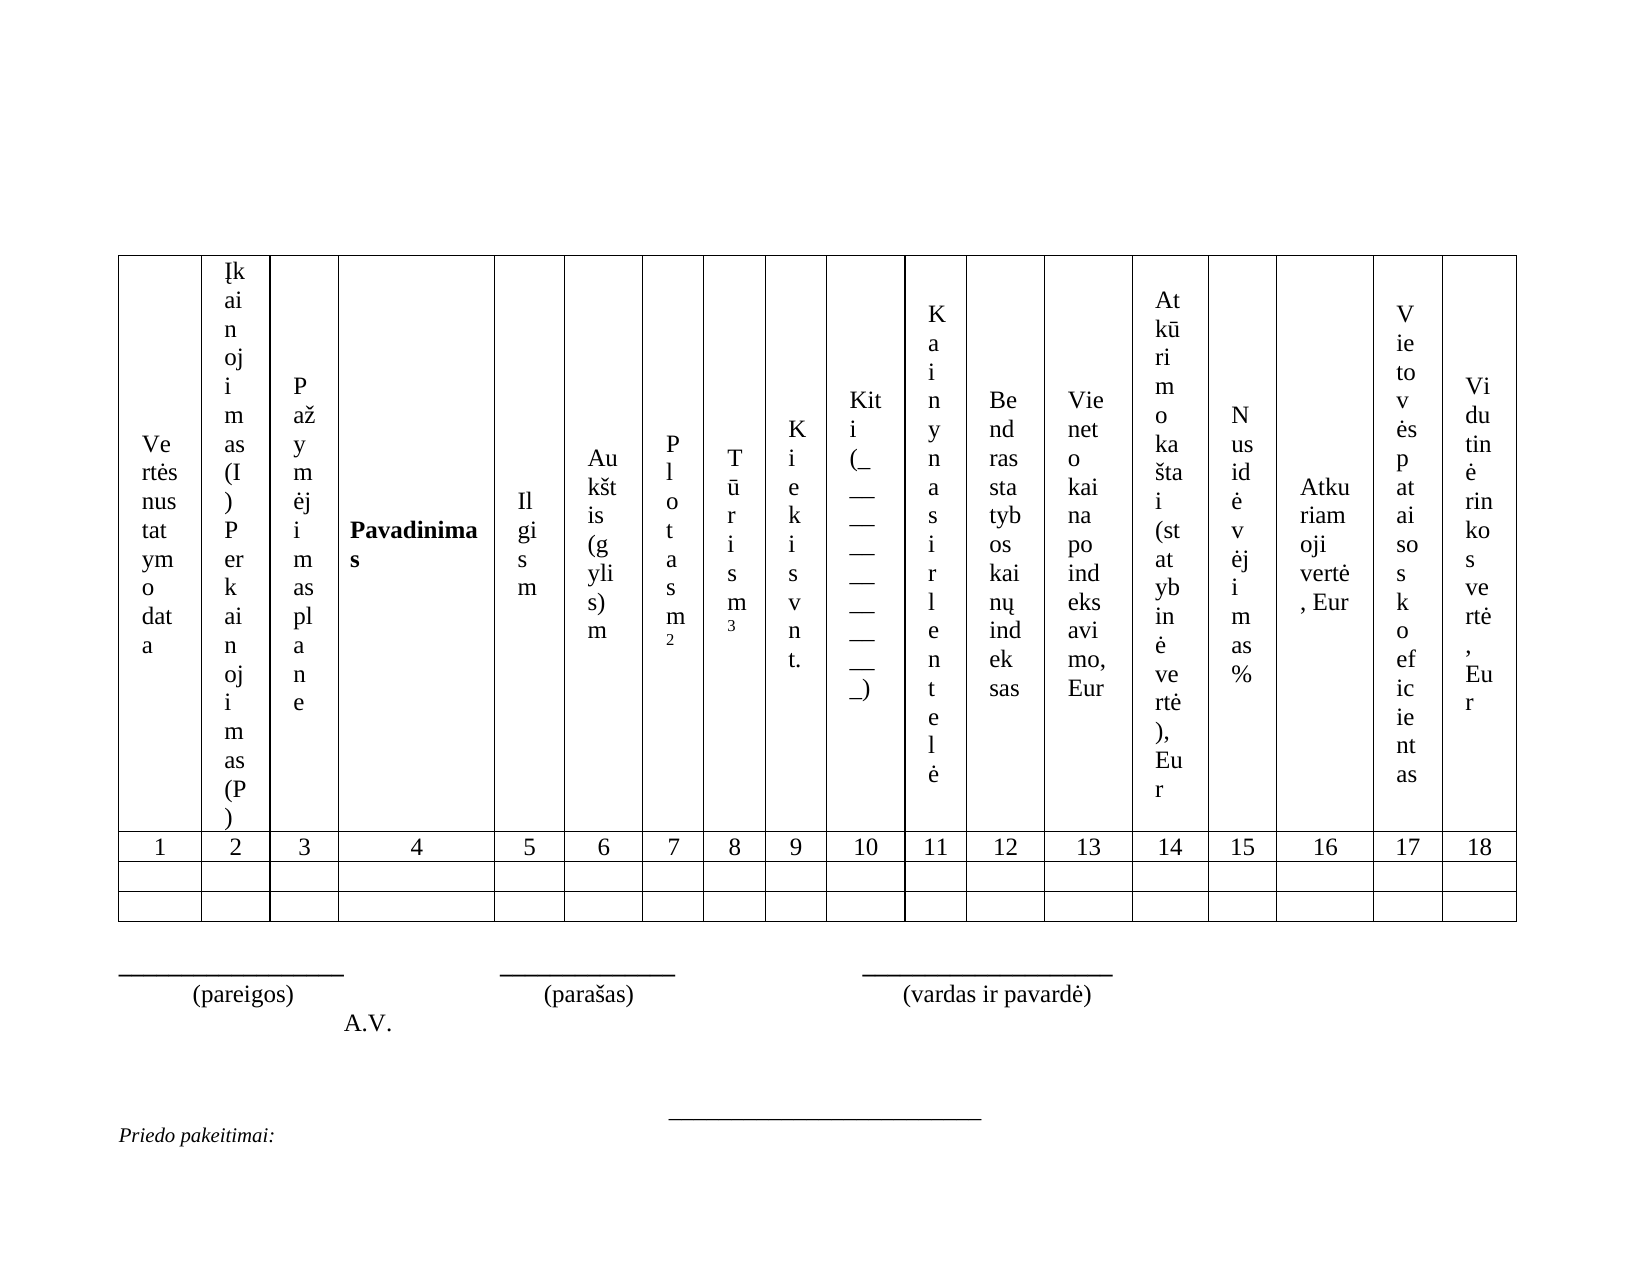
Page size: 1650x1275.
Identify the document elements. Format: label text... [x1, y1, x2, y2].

table_cell 17 [1374, 832, 1442, 861]
table_cell [827, 862, 904, 891]
table_cell [339, 862, 494, 891]
table_cell [565, 892, 642, 921]
table_cell [202, 892, 269, 921]
table_cell 14 [1133, 832, 1208, 861]
table_cell [1045, 892, 1132, 921]
table_cell [565, 862, 642, 891]
table_cell [704, 892, 765, 921]
table_cell 4 [339, 832, 494, 861]
table_header Bendras statybos kainų indeksas [967, 256, 1044, 831]
table_cell 5 [495, 832, 564, 861]
table_cell [967, 892, 1044, 921]
table_cell [339, 892, 494, 921]
table_cell [1374, 862, 1442, 891]
table_header Atkuriamoji vertė, Eur [1277, 256, 1373, 831]
table_header Pavadinimas [339, 256, 494, 831]
table_cell 12 [967, 832, 1044, 861]
table_cell [495, 892, 564, 921]
table_header Kainynas ir lentelė [906, 256, 966, 831]
table_cell 3 [271, 832, 338, 861]
text _________________________ [118, 1094, 1531, 1123]
table_cell [1443, 892, 1516, 921]
table_header Nusidėvėjimas % [1209, 256, 1276, 831]
table_cell 1 [119, 832, 201, 861]
table_cell [1133, 892, 1208, 921]
table_cell 2 [202, 832, 269, 861]
text Priedo pakeitimai: [118, 1123, 1531, 1147]
table_cell [1374, 892, 1442, 921]
table_cell [202, 862, 269, 891]
table_header Vieneto kaina po indeksavimo, Eur [1045, 256, 1132, 831]
table_cell 10 [827, 832, 904, 861]
table_cell 6 [565, 832, 642, 861]
table_header Įkainojimas (I) Perkainojimas (P) [202, 256, 269, 831]
table_cell 8 [704, 832, 765, 861]
table_cell 13 [1045, 832, 1132, 861]
table_cell [1277, 862, 1373, 891]
table_header Atkūrimo kaštai (statybinė vertė), Eur [1133, 256, 1208, 831]
table_cell [906, 892, 966, 921]
text (pareigos) (parašas) (vardas ir pavardė) [118, 979, 1531, 1008]
table_cell 16 [1277, 832, 1373, 861]
table_header Vidutinė rinkos vertė, Eur [1443, 256, 1516, 831]
table_cell [1277, 892, 1373, 921]
table_cell [271, 892, 338, 921]
table_cell [704, 862, 765, 891]
table_cell [643, 892, 703, 921]
table_cell [827, 892, 904, 921]
table_cell [1209, 892, 1276, 921]
table_cell 9 [766, 832, 826, 861]
table_header Pažymėjimas plane [271, 256, 338, 831]
text A.V. [118, 1008, 1531, 1037]
table_header Tūris m3 [704, 256, 765, 831]
table_cell 18 [1443, 832, 1516, 861]
table_cell [766, 892, 826, 921]
table_header Vietovės pataisos koeficientas [1374, 256, 1442, 831]
table_cell [643, 862, 703, 891]
table_header Vertės nustatymo data [119, 256, 201, 831]
table_header Aukštis (gylis) m [565, 256, 642, 831]
subtitle __________________ ______________ ____________________ [118, 950, 1531, 979]
table_cell [1045, 862, 1132, 891]
table_cell [1133, 862, 1208, 891]
table_header Kiekis vnt. [766, 256, 826, 831]
table_cell [1443, 862, 1516, 891]
table_cell [119, 892, 201, 921]
table_cell [495, 862, 564, 891]
table_header Ilgis m [495, 256, 564, 831]
table_cell [766, 862, 826, 891]
table_cell 7 [643, 832, 703, 861]
table_cell [271, 862, 338, 891]
table_cell [119, 862, 201, 891]
table_cell [967, 862, 1044, 891]
table_cell 15 [1209, 832, 1276, 861]
table_cell [906, 862, 966, 891]
table_cell 11 [906, 832, 966, 861]
table_header Plotas m2 [643, 256, 703, 831]
table_header Kiti (________________) [827, 256, 904, 831]
table_cell [1209, 862, 1276, 891]
